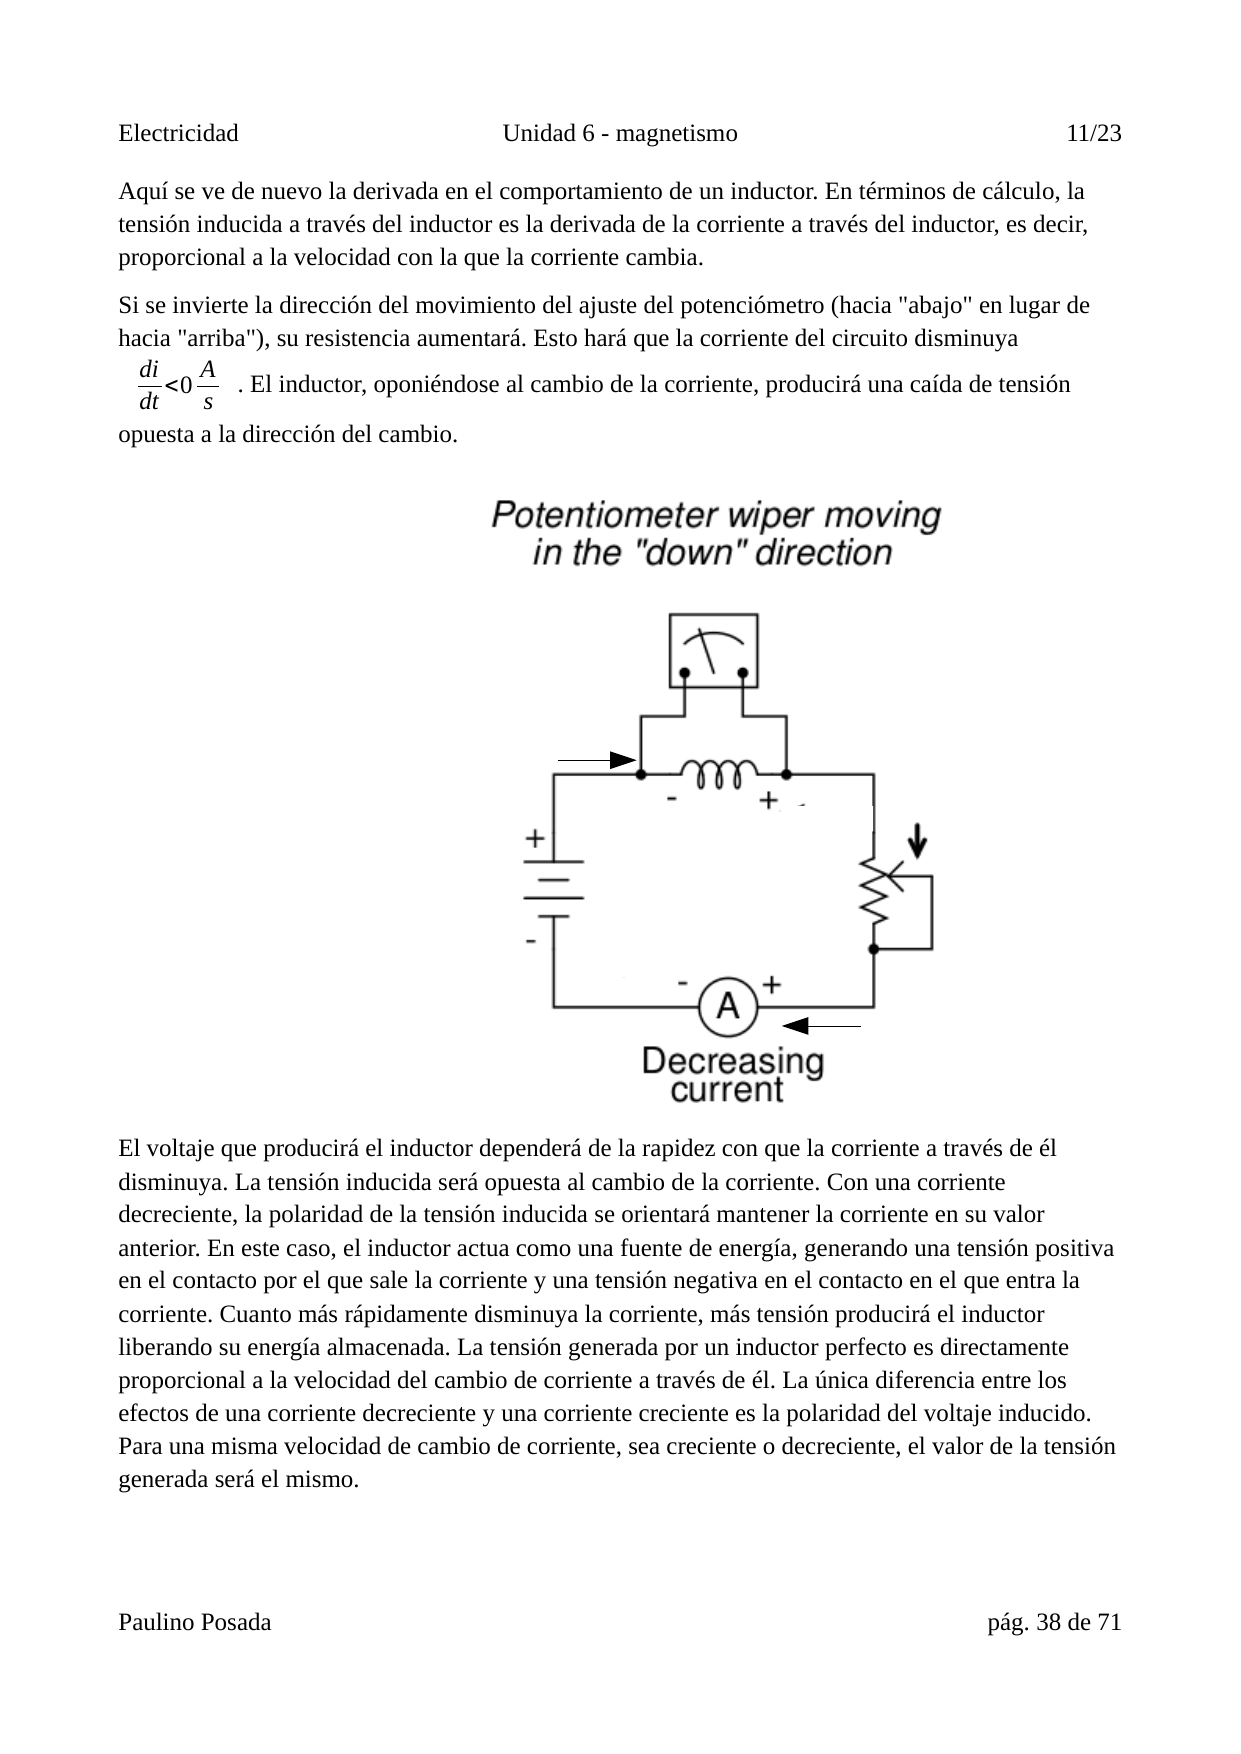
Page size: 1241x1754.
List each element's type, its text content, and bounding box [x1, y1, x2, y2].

text Si se invierte la dirección del movimiento del ajuste del potenciómetro (hacia "abajo" en lugar de hacia "arriba"), su resistencia aumentará. Esto hará que la corriente del circuito disminuya. El inductor, oponiéndose al cambio de la corriente, producirá una caída de tensión opuesta a la dirección del cambio. [118, 290, 1122, 448]
text El voltaje que producirá el inductor dependerá de la rapidez con que la corriente a través de él disminuya. La tensión inducida será opuesta al cambio de la corriente. Con una corriente decreciente, la polaridad de la tensión inducida se orientará mantener la corriente en su valor anterior. En este caso, el inductor actua como una fuente de energía, generando una tensión positiva en el contacto por el que sale la corriente y una tensión negativa en el contacto en el que entra la corriente. Cuanto más rápidamente disminuya la corriente, más tensión producirá el inductor liberando su energía almacenada. La tensión generada por un inductor perfecto es directamente proporcional a la velocidad del cambio de corriente a través de él. La única diferencia entre los efectos de una corriente decreciente y una corriente creciente es la polaridad del voltaje inducido. Para una misma velocidad de cambio de corriente, sea creciente o decreciente, el valor de la tensión generada será el mismo. [118, 1133, 1122, 1492]
text Aquí se ve de nuevo la derivada en el comportamiento de un inductor. En términos de cálculo, la tensión inducida a través del inductor es la derivada de la corriente a través del inductor, es decir, proporcional a la velocidad con la que la corriente cambia. [118, 176, 1122, 271]
picture [472, 485, 954, 1114]
